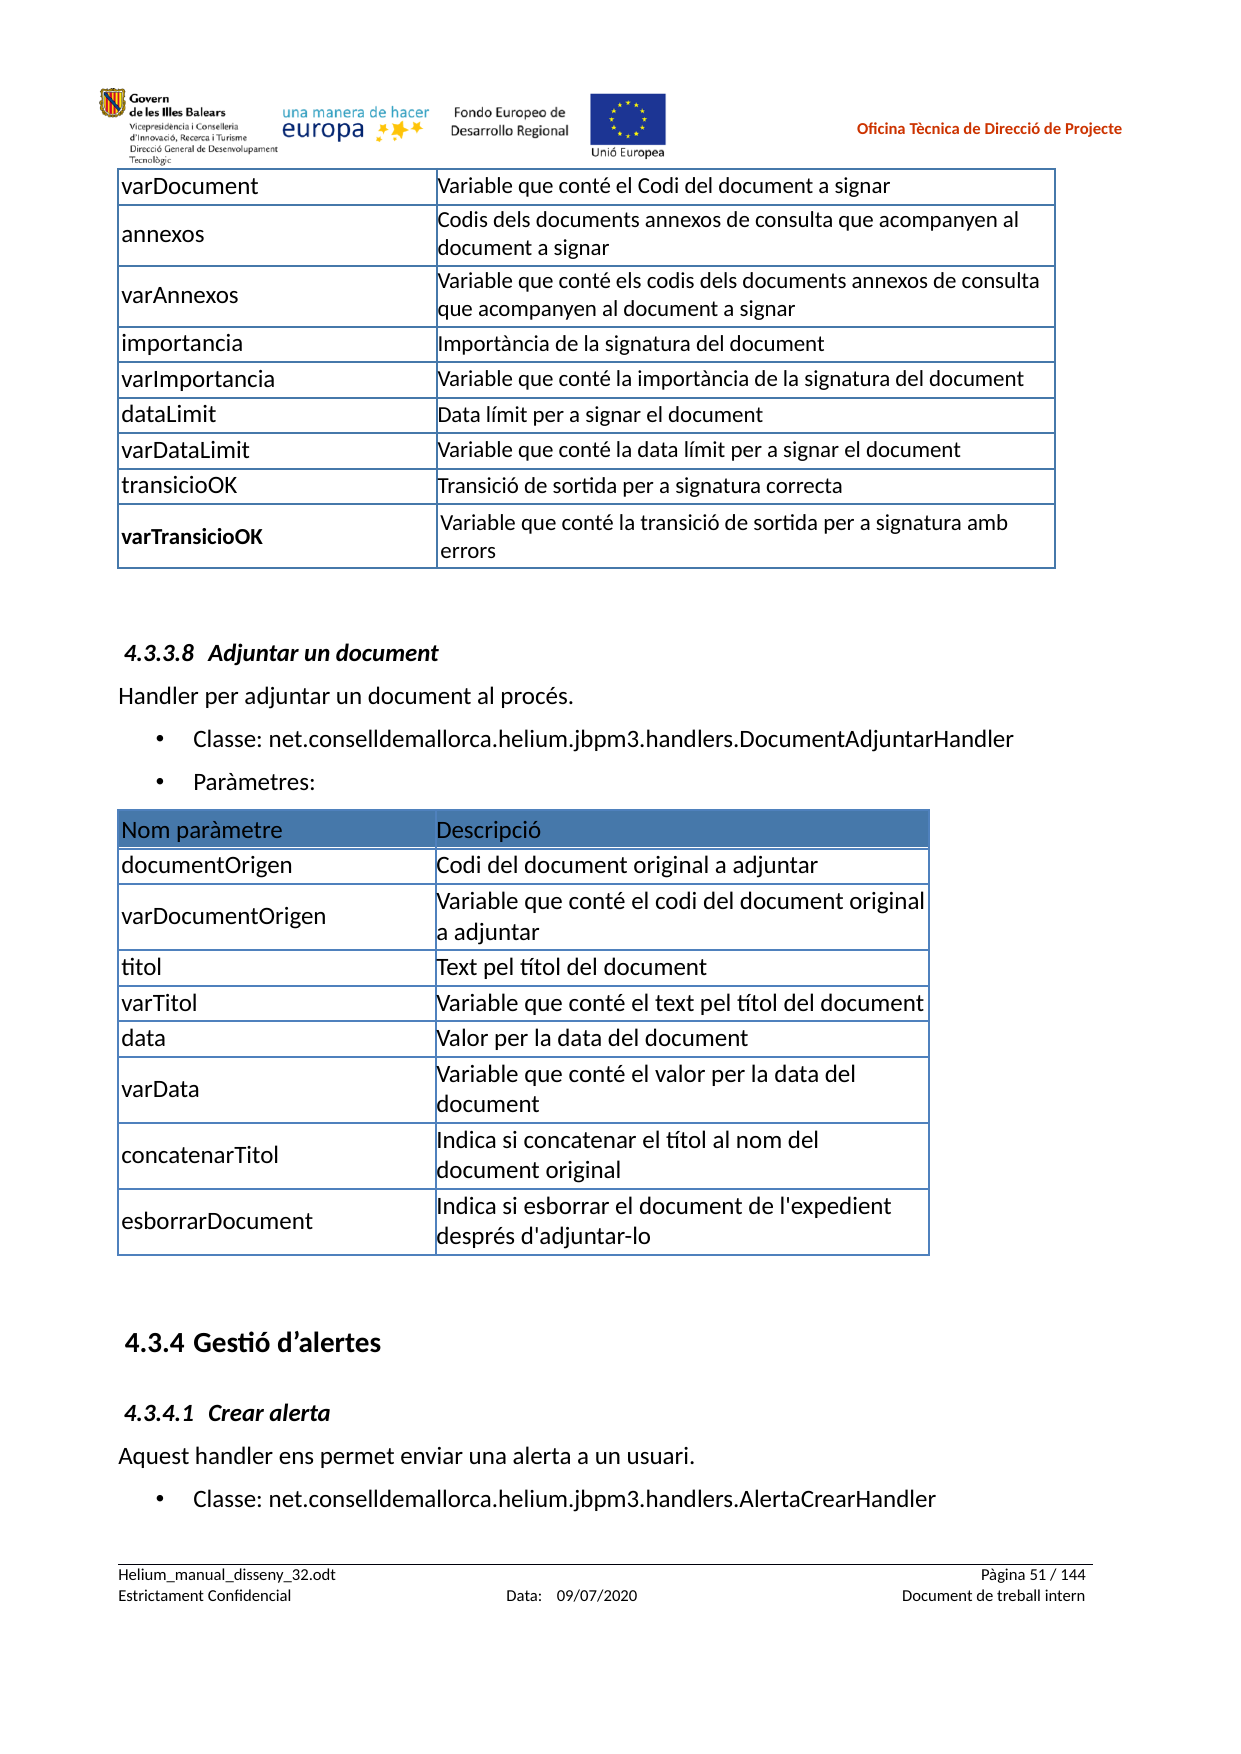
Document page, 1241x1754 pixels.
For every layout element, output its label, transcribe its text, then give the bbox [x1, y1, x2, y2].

picture [99, 87, 668, 166]
table_cell Variable que conté el codi del document original a adjuntar [437, 885, 928, 949]
table_cell Variable que conté la transició de sortida per a signatura amb errors [438, 505, 1054, 567]
table_cell importancia [119, 328, 436, 361]
table_cell dataLimit [119, 399, 436, 432]
list Classe: net.conselldemallorca.helium.jbpm3.handlers.DocumentAdjuntarHandler [156, 723, 1122, 753]
table_header Descripció [437, 811, 928, 847]
table_cell Variable que conté els codis dels documents annexos de consulta que acompanyen al document a signar [438, 267, 1054, 326]
table_cell varTransicioOK [119, 505, 436, 567]
table_cell varTitol [119, 987, 435, 1020]
table_cell titol [119, 951, 435, 984]
table_cell varAnnexos [119, 267, 436, 326]
table_cell transicioOK [119, 470, 436, 503]
table_cell annexos [119, 206, 436, 264]
table_cell Variable que conté la importància de la signatura del document [438, 363, 1054, 397]
table_cell Transició de sortida per a signatura correcta [438, 470, 1054, 503]
text Handler per adjuntar un document al procés. [118, 680, 1122, 711]
table_cell Variable que conté la data límit per a signar el document [438, 434, 1054, 468]
table_cell concatenarTitol [119, 1124, 435, 1188]
table_cell Indica si concatenar el títol al nom del document original [437, 1124, 928, 1188]
table_cell Data límit per a signar el document [438, 399, 1054, 432]
table_cell documentOrigen [119, 850, 435, 883]
table_cell data [119, 1022, 435, 1056]
table_cell Variable que conté el text pel títol del document [437, 987, 928, 1020]
table_header Nom paràmetre [119, 811, 435, 847]
table_cell varImportancia [119, 363, 436, 397]
list Paràmetres: [156, 766, 1122, 797]
table_cell Text pel títol del document [437, 951, 928, 984]
table_cell Codis dels documents annexos de consulta que acompanyen al document a signar [438, 206, 1054, 264]
table_cell varDocument [119, 170, 436, 203]
table_cell Valor per la data del document [437, 1022, 928, 1056]
table_cell varDocumentOrigen [119, 885, 435, 949]
table_cell Variable que conté el valor per la data del document [437, 1058, 928, 1122]
table_cell varData [119, 1058, 435, 1122]
table_cell varDataLimit [119, 434, 436, 468]
table_cell Variable que conté el Codi del document a signar [438, 170, 1054, 203]
table_cell Codi del document original a adjuntar [437, 850, 928, 883]
list Classe: net.conselldemallorca.helium.jbpm3.handlers.AlertaCrearHandler [156, 1483, 1122, 1513]
subtitle Adjuntar un document [118, 637, 1122, 667]
table_cell Importància de la signatura del document [438, 328, 1054, 361]
table_cell Indica si esborrar el document de l'expedient després d'adjuntar-lo [437, 1190, 928, 1254]
subtitle Gestió d’alertes [118, 1324, 1122, 1359]
text Aquest handler ens permet enviar una alerta a un usuari. [118, 1440, 1122, 1470]
table_cell esborrarDocument [119, 1190, 435, 1254]
subtitle Crear alerta [118, 1397, 1122, 1427]
